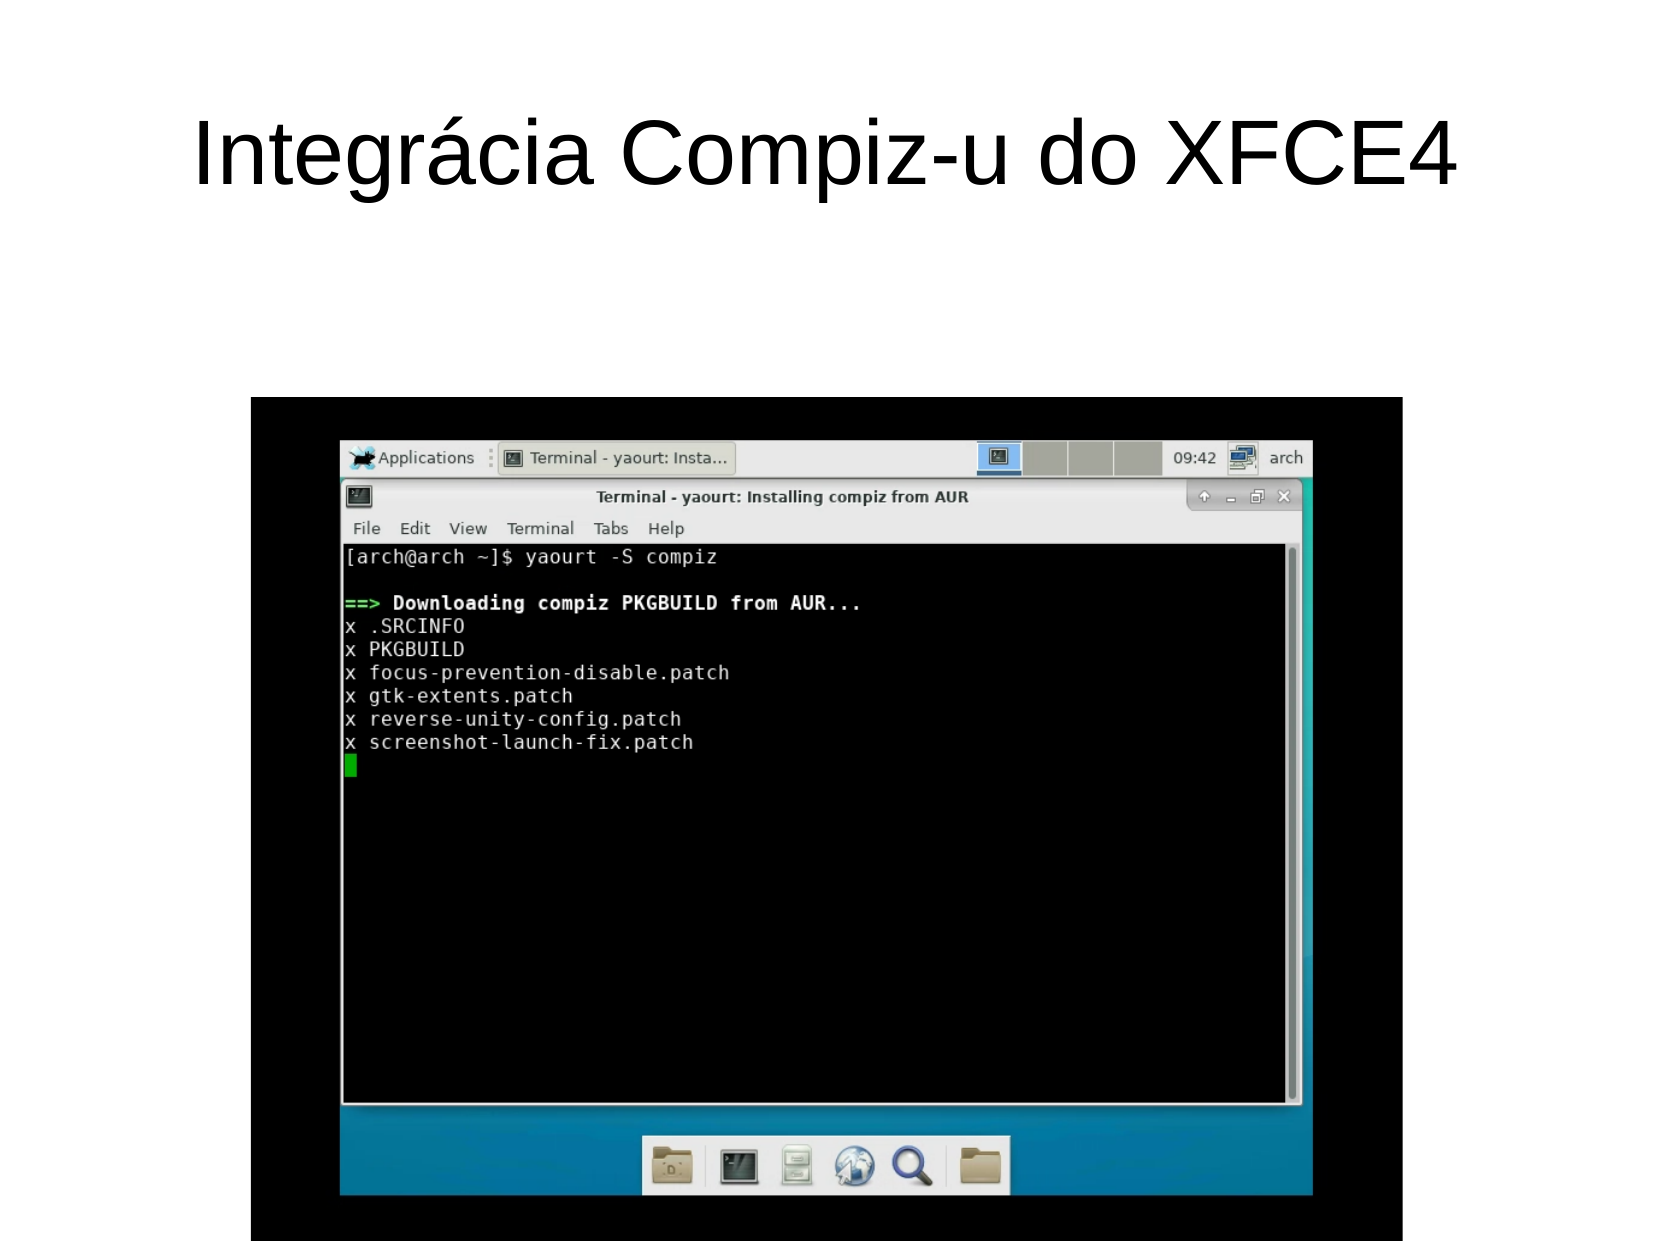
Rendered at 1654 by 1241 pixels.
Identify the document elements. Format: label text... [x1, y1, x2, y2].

picture [250, 397, 1403, 1241]
title Integrácia Compiz-u do XFCE4 [82, 49, 1571, 257]
